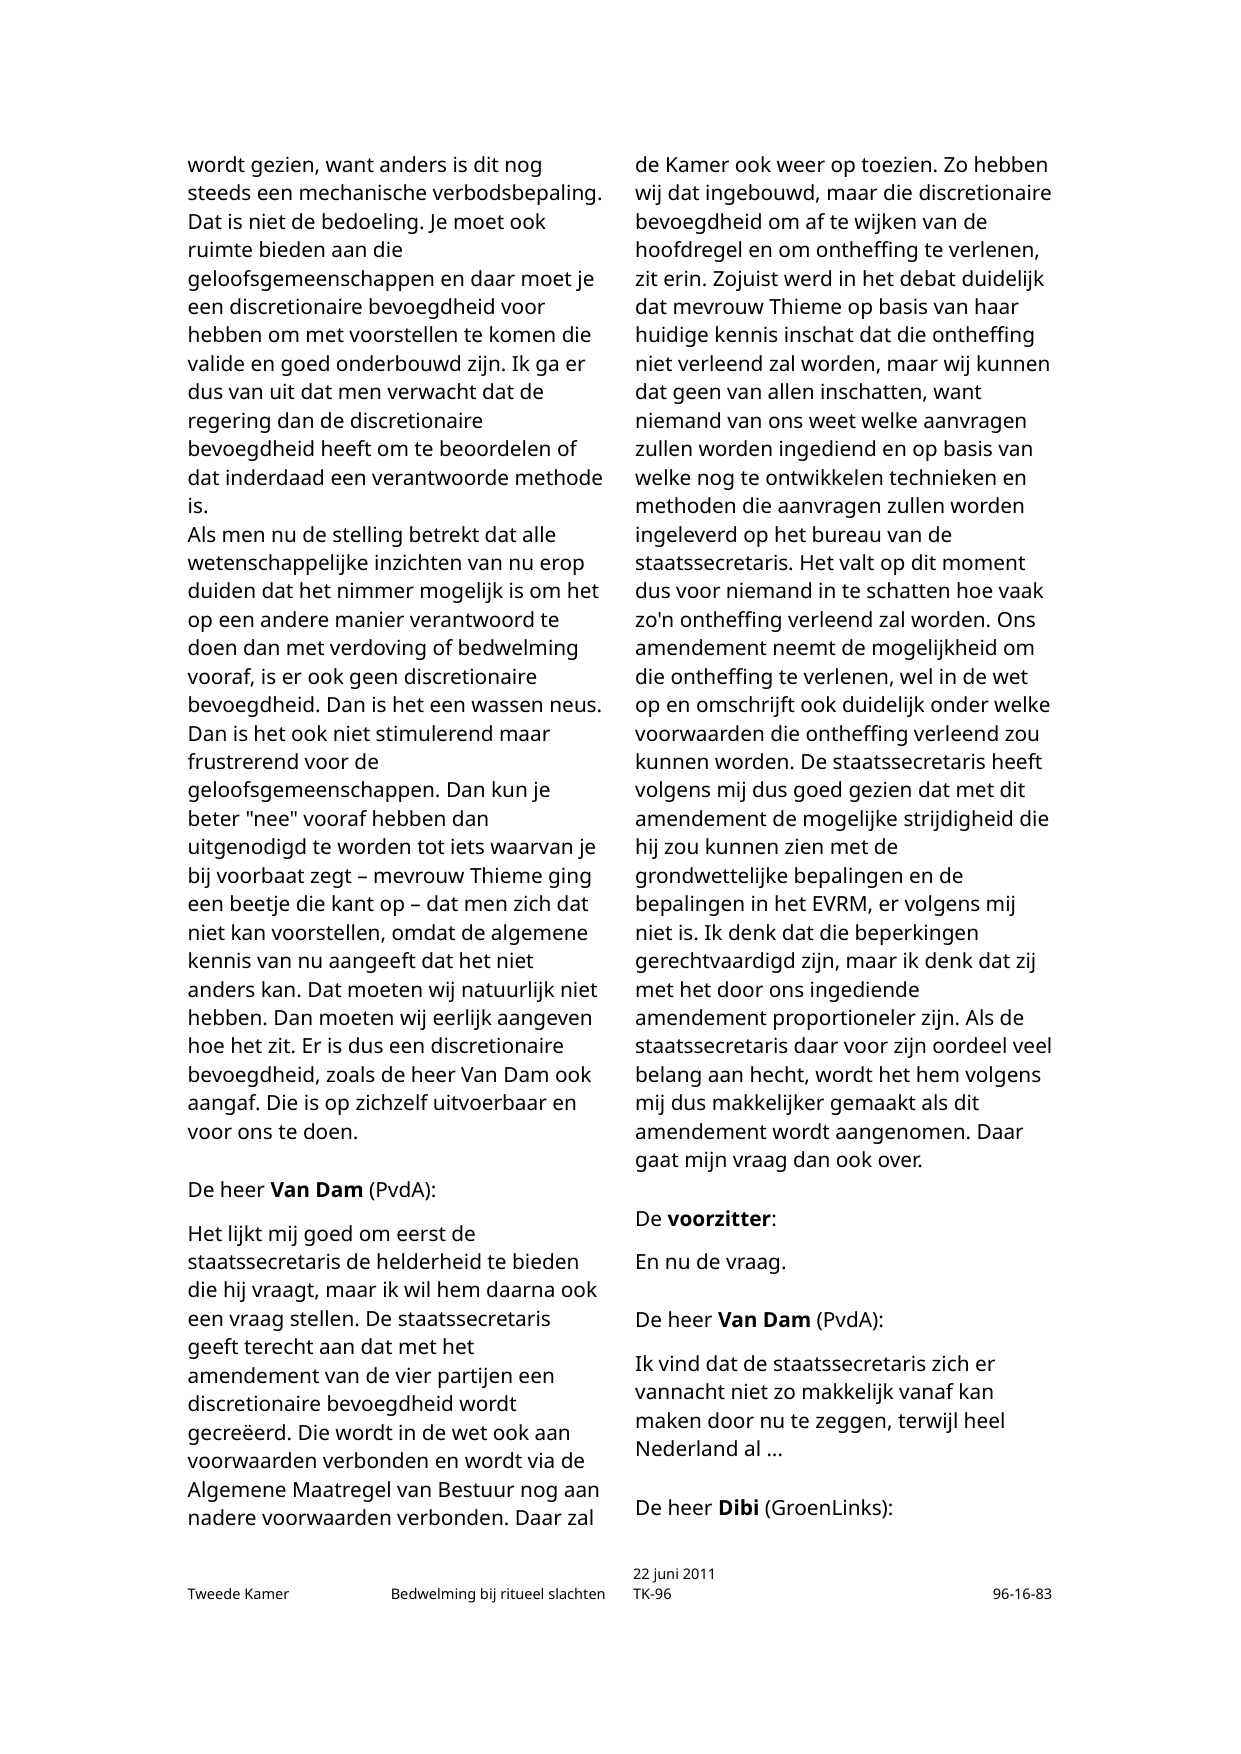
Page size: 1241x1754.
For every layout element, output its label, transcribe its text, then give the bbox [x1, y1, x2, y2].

text Als men nu de stelling betrekt dat alle wetenschappelijke inzichten van nu erop duiden dat het nimmer mogelijk is om het op een andere manier verantwoord te doen dan met verdoving of bedwelming vooraf, is er ook geen discretionaire bevoegdheid. Dan is het een wassen neus. Dan is het ook niet stimulerend maar frustrerend voor de geloofsgemeenschappen. Dan kun je beter "nee" vooraf hebben dan uitgenodigd te worden tot iets waarvan je bij voorbaat zegt – mevrouw Thieme ging een beetje die kant op – dat men zich dat niet kan voorstellen, omdat de algemene kennis van nu aangeeft dat het niet anders kan. Dat moeten wij natuurlijk niet hebben. Dan moeten wij eerlijk aangeven hoe het zit. Er is dus een discretionaire bevoegdheid, zoals de heer Van Dam ook aangaf. Die is op zichzelf uitvoerbaar en voor ons te doen. [187, 520, 605, 1145]
text En nu de vraag. [635, 1247, 1053, 1276]
text wordt gezien, want anders is dit nog steeds een mechanische verbodsbepaling. Dat is niet de bedoeling. Je moet ook ruimte bieden aan die geloofsgemeenschappen en daar moet je een discretionaire bevoegdheid voor hebben om met voorstellen te komen die valide en goed onderbouwd zijn. Ik ga er dus van uit dat men verwacht dat de regering dan de discretionaire bevoegdheid heeft om te beoordelen of dat inderdaad een verantwoorde methode is. [187, 150, 605, 520]
text Ik vind dat de staatssecretaris zich er vannacht niet zo makkelijk vanaf kan maken door nu te zeggen, terwijl heel Nederland al ... [635, 1349, 1053, 1463]
text De heer Van Dam (PvdA): [187, 1175, 605, 1204]
text De voorzitter: [635, 1204, 1053, 1232]
text De heer Dibi (GroenLinks): [635, 1493, 1053, 1521]
text de Kamer ook weer op toezien. Zo hebben wij dat ingebouwd, maar die discretionaire bevoegdheid om af te wijken van de hoofdregel en om ontheffing te verlenen, zit erin. Zojuist werd in het debat duidelijk dat mevrouw Thieme op basis van haar huidige kennis inschat dat die ontheffing niet verleend zal worden, maar wij kunnen dat geen van allen inschatten, want niemand van ons weet welke aanvragen zullen worden ingediend en op basis van welke nog te ontwikkelen technieken en methoden die aanvragen zullen worden ingeleverd op het bureau van de staatssecretaris. Het valt op dit moment dus voor niemand in te schatten hoe vaak zo'n ontheffing verleend zal worden. Ons amendement neemt de mogelijkheid om die ontheffing te verlenen, wel in de wet op en omschrijft ook duidelijk onder welke voorwaarden die ontheffing verleend zou kunnen worden. De staatssecretaris heeft volgens mij dus goed gezien dat met dit amendement de mogelijke strijdigheid die hij zou kunnen zien met de grondwettelijke bepalingen en de bepalingen in het EVRM, er volgens mij niet is. Ik denk dat die beperkingen gerechtvaardigd zijn, maar ik denk dat zij met het door ons ingediende amendement proportioneler zijn. Als de staatssecretaris daar voor zijn oordeel veel belang aan hecht, wordt het hem volgens mij dus makkelijker gemaakt als dit amendement wordt aangenomen. Daar gaat mijn vraag dan ook over. [635, 150, 1053, 1174]
text Het lijkt mij goed om eerst de staatssecretaris de helderheid te bieden die hij vraagt, maar ik wil hem daarna ook een vraag stellen. De staatssecretaris geeft terecht aan dat met het amendement van de vier partijen een discretionaire bevoegdheid wordt gecreëerd. Die wordt in de wet ook aan voorwaarden verbonden en wordt via de Algemene Maatregel van Bestuur nog aan nadere voorwaarden verbonden. Daar zal [187, 1219, 605, 1532]
text De heer Van Dam (PvdA): [635, 1306, 1053, 1334]
